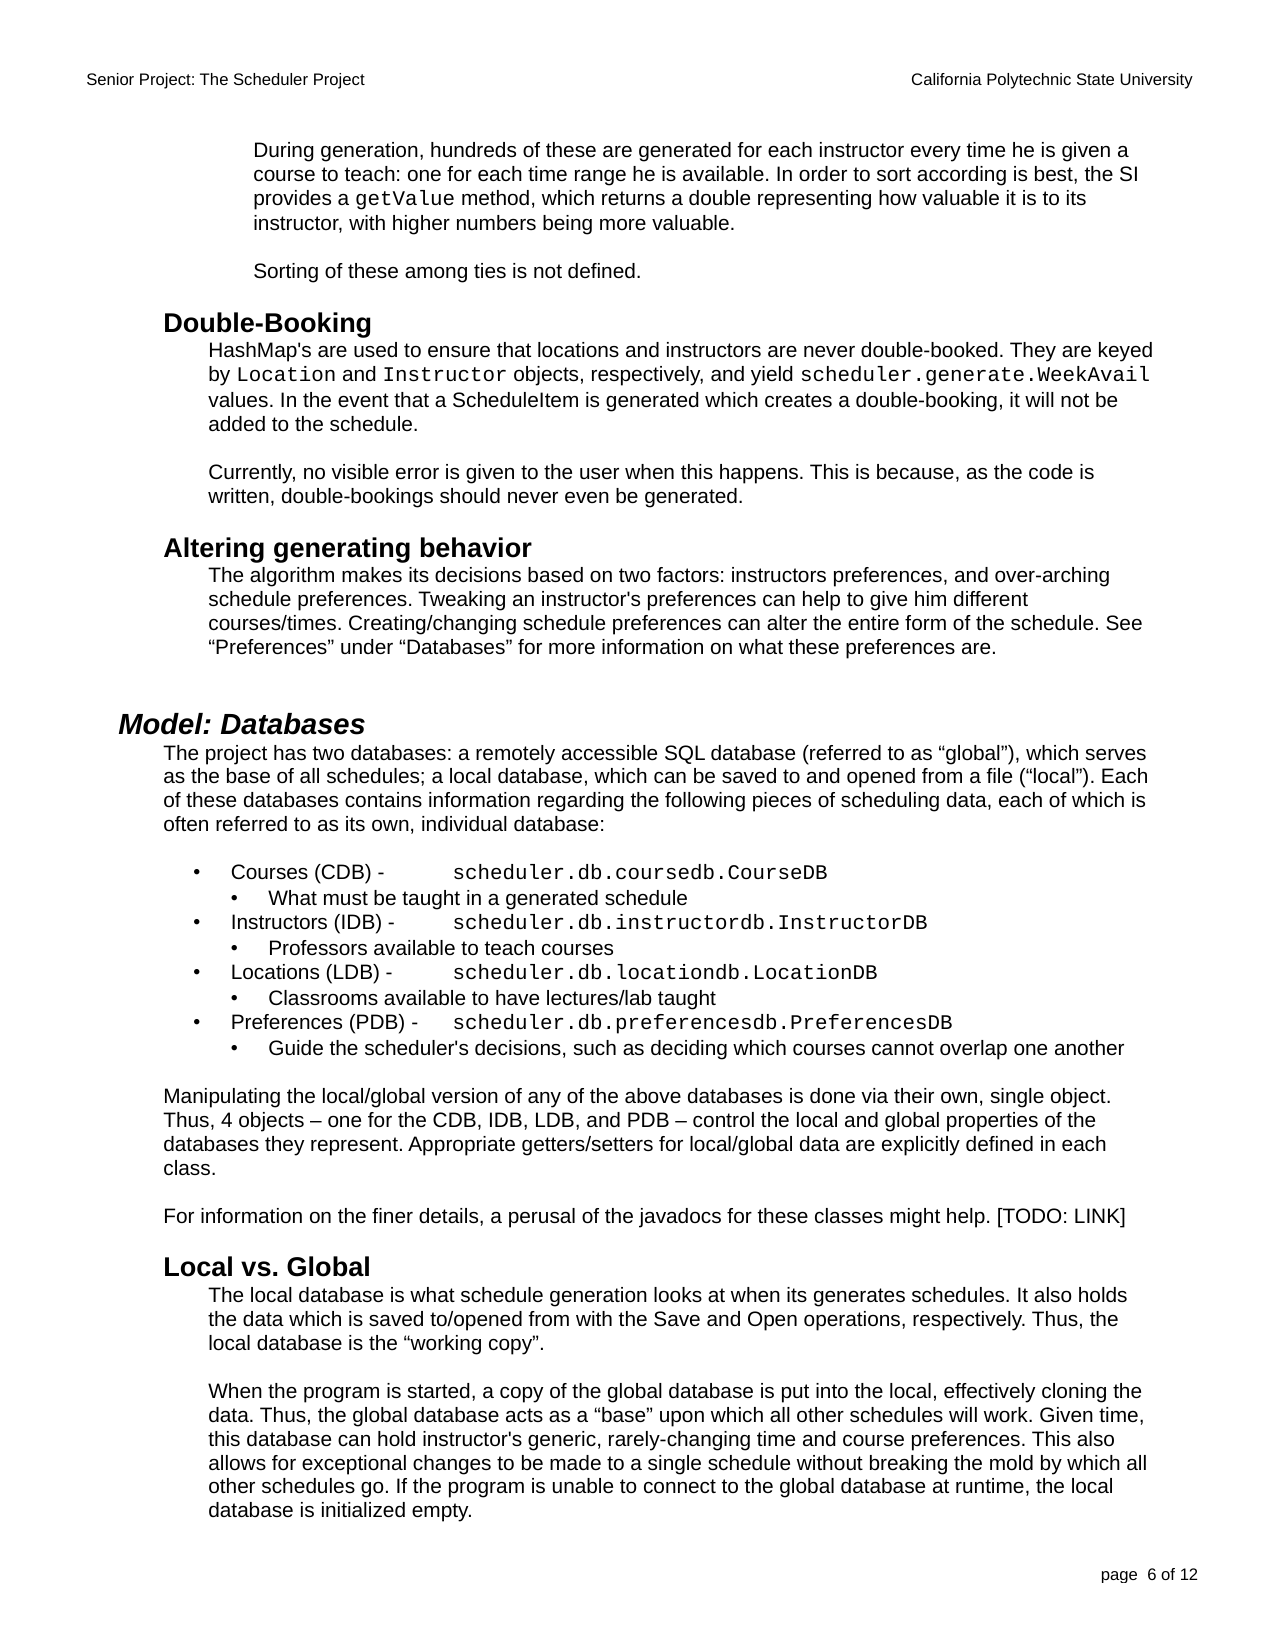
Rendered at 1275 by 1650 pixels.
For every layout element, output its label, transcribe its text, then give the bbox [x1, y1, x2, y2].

list Courses (CDB) - scheduler.db.coursedb.CourseDB [193, 860, 1157, 886]
text When the program is started, a copy of the global database is put into the local, effectively cloning the data. Thus, the global database acts as a “base” upon which all other schedules will work. Given time, this database can hold instructor's generic, rarely-changing time and course preferences. This also allows for exceptional changes to be made to a single schedule without breaking the mold by which all other schedules go. If the program is unable to connect to the global database at runtime, the local database is initialized empty. [208, 1378, 1157, 1522]
list Professors available to teach courses [231, 936, 1157, 960]
text For information on the finer details, a perusal of the javadocs for these classes might help. [TODO: LINK] [163, 1203, 1157, 1227]
text Sorting of these among ties is not defined. [253, 259, 1157, 283]
text Local vs. Global [163, 1251, 1157, 1283]
list Locations (LDB) - scheduler.db.locationdb.LocationDB [193, 960, 1157, 986]
text Currently, no visible error is given to the user when this happens. This is because, as the code is written, double-bookings should never even be generated. [208, 460, 1157, 508]
text Altering generating behavior [163, 532, 1157, 563]
text During generation, hundreds of these are generated for each instructor every time he is given a course to teach: one for each time range he is available. In order to sort according is best, the SI provides a getValue method, which returns a double representing how valuable it is to its instructor, with higher numbers being more valuable. [253, 137, 1157, 235]
list What must be taught in a generated schedule [231, 886, 1157, 910]
list Guide the scheduler's decisions, such as deciding which courses cannot overlap one another [231, 1036, 1157, 1060]
text The project has two databases: a remotely accessible SQL database (referred to as “global”), which serves as the base of all schedules; a local database, which can be saved to and opened from a file (“local”). Each of these databases contains information regarding the following pieces of scheduling data, each of which is often referred to as its own, individual database: [163, 740, 1157, 836]
text Double-Booking [163, 307, 1157, 338]
list Classrooms available to have lectures/lab taught [231, 986, 1157, 1010]
text Model: Databases [118, 707, 1157, 740]
list Instructors (IDB) - scheduler.db.instructordb.InstructorDB [193, 910, 1157, 936]
text The local database is what schedule generation looks at when its generates schedules. It also holds the data which is saved to/opened from with the Save and Open operations, respectively. Thus, the local database is the “working copy”. [208, 1283, 1157, 1354]
list Preferences (PDB) - scheduler.db.preferencesdb.PreferencesDB [193, 1010, 1157, 1036]
text HashMap's are used to ensure that locations and instructors are never double-booked. They are keyed by Location and Instructor objects, respectively, and yield scheduler.generate.WeekAvail values. In the event that a ScheduleItem is generated which creates a double-booking, it will not be added to the schedule. [208, 338, 1157, 436]
text The algorithm makes its decisions based on two factors: instructors preferences, and over-arching schedule preferences. Tweaking an instructor's preferences can help to give him different courses/times. Creating/changing schedule preferences can alter the entire form of the schedule. See “Preferences” under “Databases” for more information on what these preferences are. [208, 563, 1157, 659]
text Manipulating the local/global version of any of the above databases is done via their own, single object. Thus, 4 objects – one for the CDB, IDB, LDB, and PDB – control the local and global properties of the databases they represent. Appropriate getters/setters for local/global data are explicitly defined in each class. [163, 1084, 1157, 1179]
